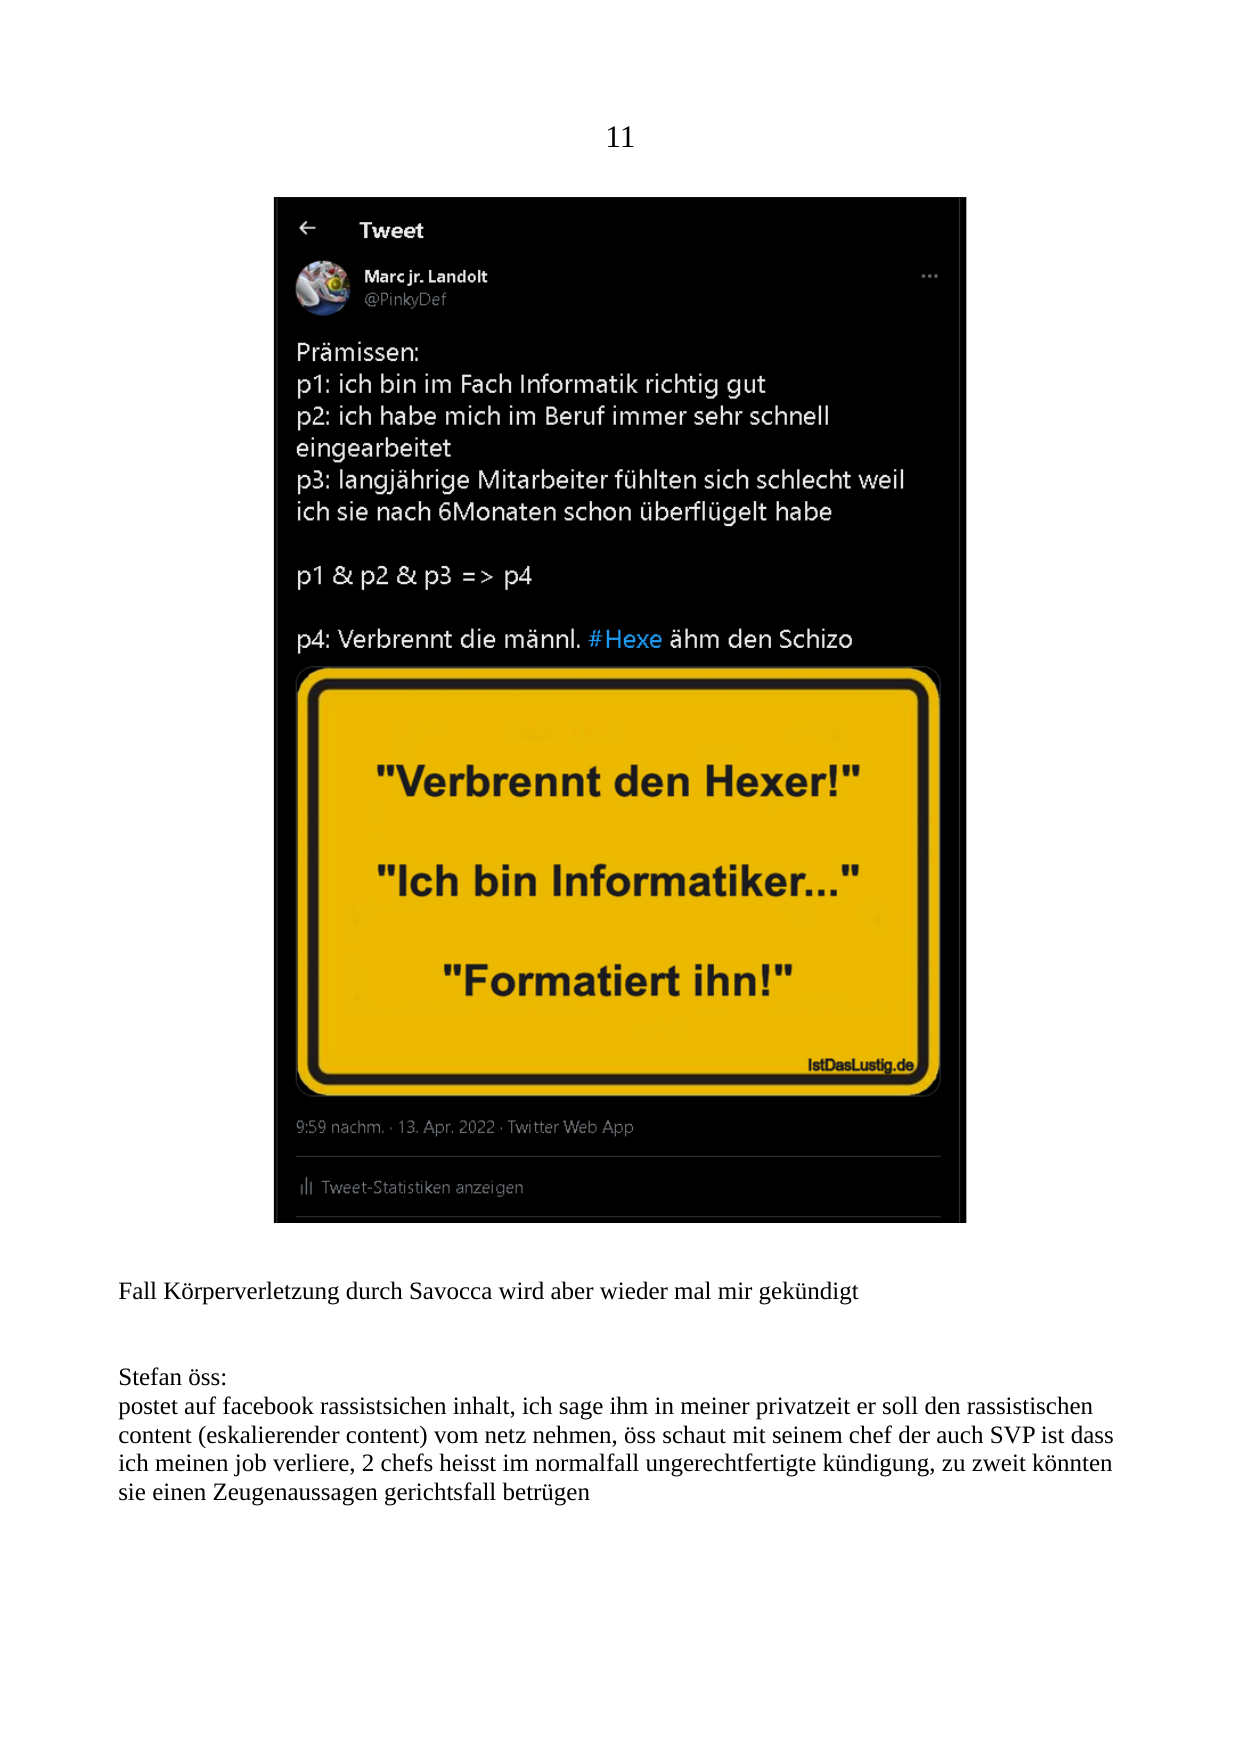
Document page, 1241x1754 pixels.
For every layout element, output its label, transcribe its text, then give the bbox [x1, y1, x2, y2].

text postet auf facebook rassistsichen inhalt, ich sage ihm in meiner privatzeit er soll den rassistischen content (eskalierender content) vom netz nehmen, öss schaut mit seinem chef der auch SVP ist dass ich meinen job verliere, 2 chefs heisst im normalfall ungerechtfertigte kündigung, zu zweit könnten sie einen Zeugenaussagen gerichtsfall betrügen [118, 1391, 1122, 1506]
picture [273, 197, 967, 1223]
text Fall Körperverletzung durch Savocca wird aber wieder mal mir gekündigt [118, 1276, 1122, 1305]
text Stefan öss: [118, 1362, 1122, 1391]
